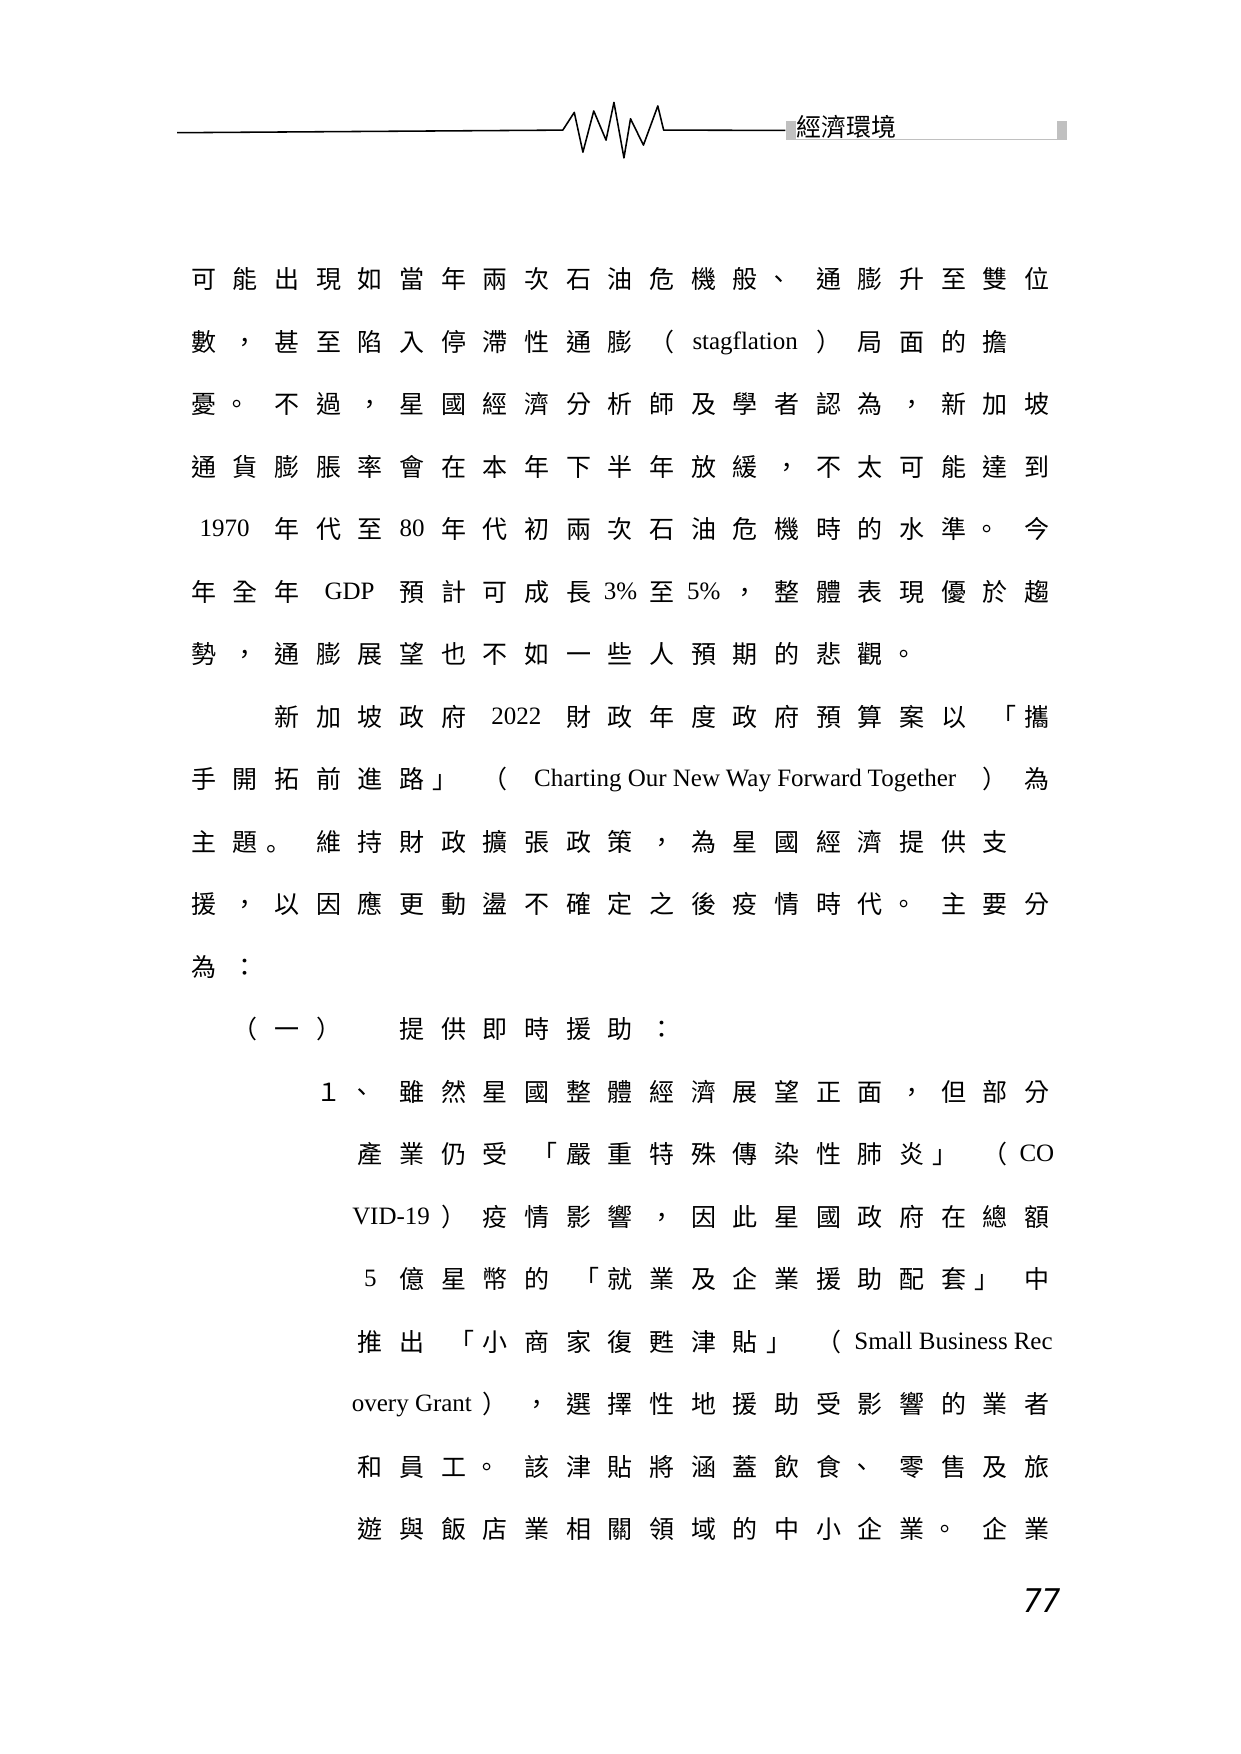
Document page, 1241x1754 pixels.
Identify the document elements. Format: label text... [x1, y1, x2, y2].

text １、雖然星國整體經濟展望正面，但部分產業仍受「嚴重特殊傳染性肺炎」（COVID-19）疫情影響，因此星國政府在總額5億星幣的「就業及企業援助配套」中推出「小商家復甦津貼」（Small Business Recovery Grant），選擇性地援助受影響的業者和員工。該津貼將涵蓋飲食、零售及旅遊與飯店業相關領域的中小企業。企業 [281, 1049, 1058, 1549]
text 可能出現如當年兩次石油危機般、通膨升至雙位數，甚至陷入停滯性通膨（stagflation）局面的擔憂。不過，星國經濟分析師及學者認為，新加坡通貨膨脹率會在本年下半年放緩，不太可能達到1970年代至80年代初兩次石油危機時的水準。今年全年GDP預計可成長3%至5%，整體表現優於趨勢，通膨展望也不如一些人預期的悲觀。 [183, 236, 1058, 674]
text （一） 提供即時援助： [207, 986, 1058, 1049]
text 新加坡政府2022財政年度政府預算案以「攜手開拓前進路」（Charting Our New Way Forward Together）為主題。維持財政擴張政策，為星國經濟提供支援，以因應更動盪不確定之後疫情時代。主要分為： [183, 674, 1058, 986]
